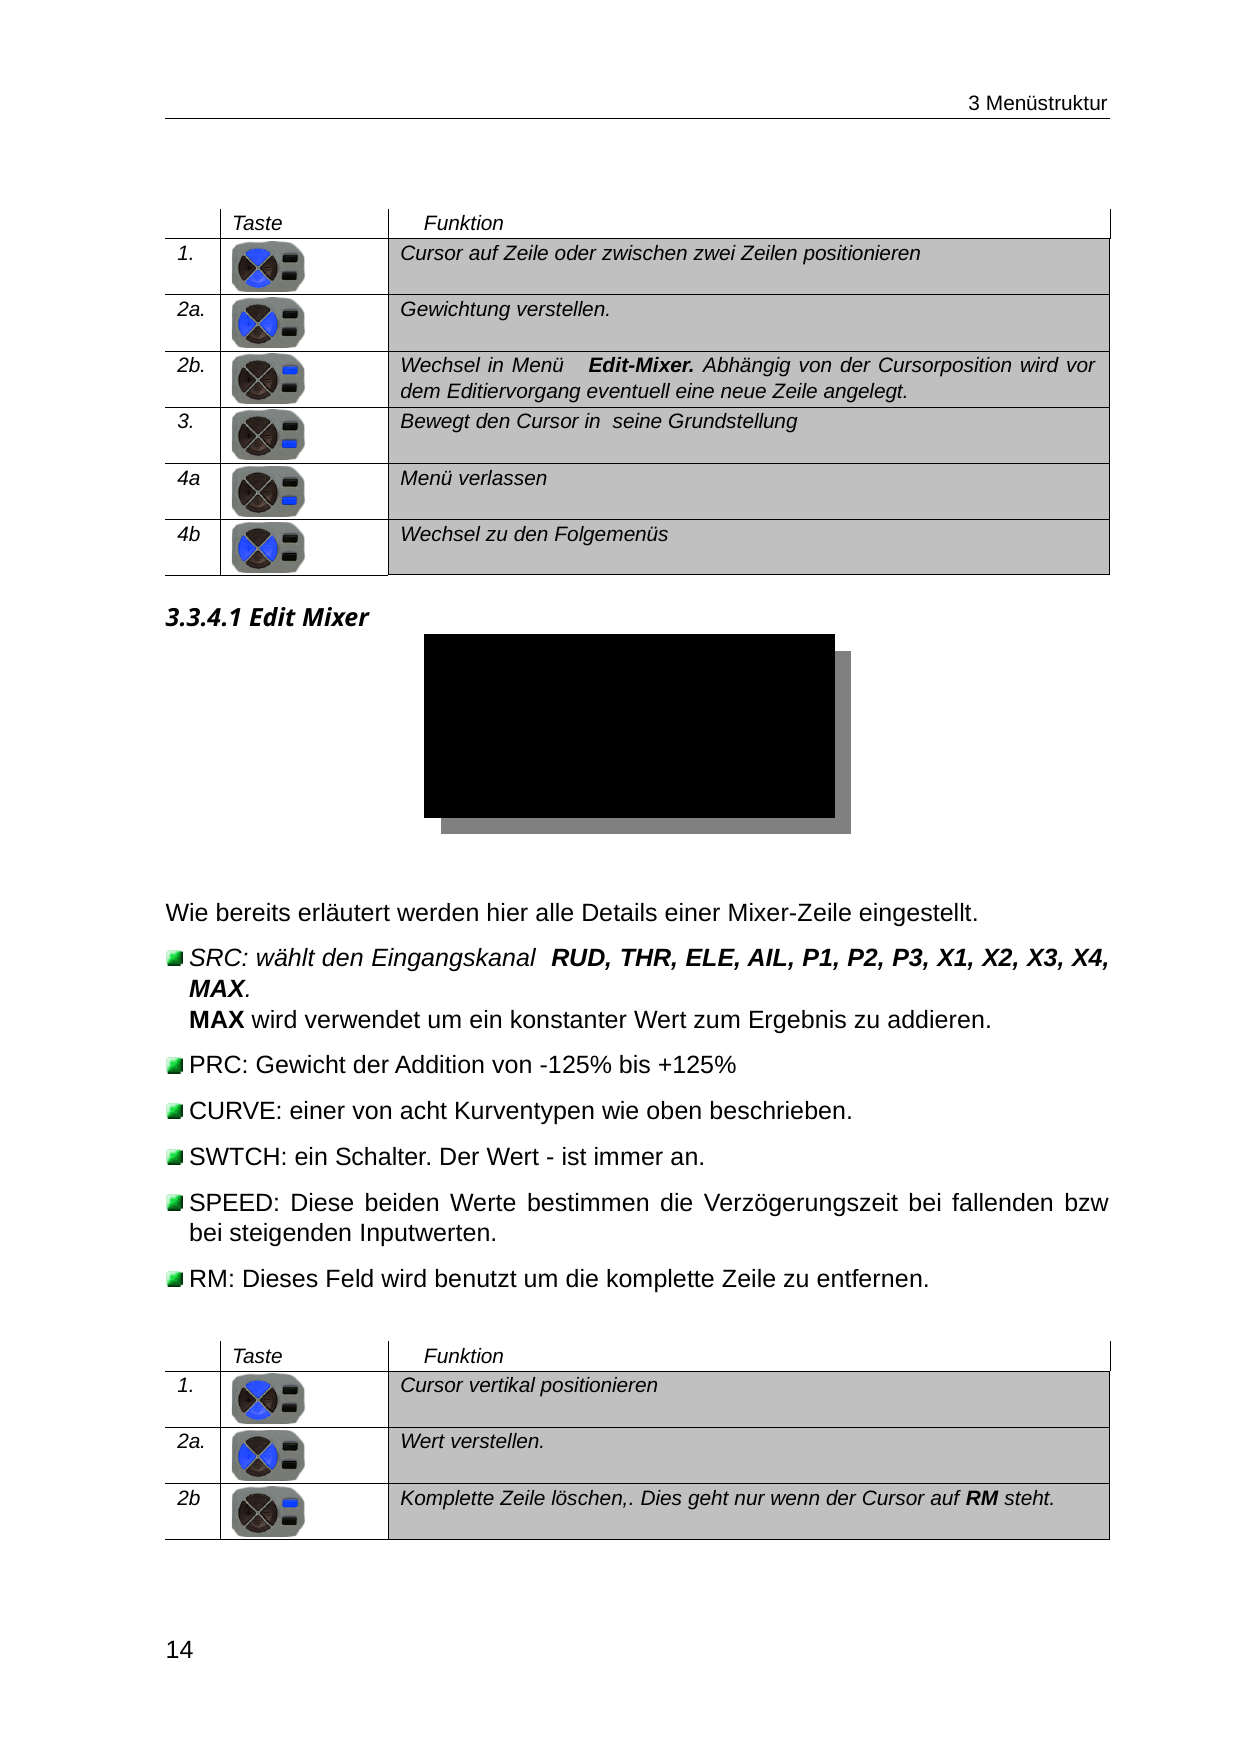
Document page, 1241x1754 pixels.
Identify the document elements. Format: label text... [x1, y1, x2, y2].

table_cell 1. [165, 239, 220, 294]
picture [231, 353, 306, 404]
picture [231, 409, 306, 460]
table_header Funktion [389, 209, 1110, 238]
table_cell Menü verlassen [389, 464, 1109, 519]
list SRC: wählt den Eingangskanal RUD, THR, ELE, AIL, P1, P2, P3, X1, X2, X3, X4, MAX. MAX wird verwendet um ein konstanter Wert zum Ergebnis zu addieren. [165, 944, 1110, 1034]
picture [231, 297, 306, 348]
picture [231, 1486, 306, 1537]
table_cell 2b. [165, 352, 220, 407]
table_cell [221, 295, 388, 351]
list CURVE: einer von acht Kurventypen wie oben beschrieben. [165, 1097, 1110, 1125]
table_cell Wert verstellen. [389, 1428, 1109, 1483]
table_header Taste [221, 209, 388, 238]
table_cell 3. [165, 408, 220, 463]
list SPEED: Diese beiden Werte bestimmen die Verzögerungszeit bei fallenden bzw bei steigenden Inputwerten. [165, 1188, 1110, 1247]
text Wie bereits erläutert werden hier alle Details einer Mixer-Zeile eingestellt. [165, 898, 1110, 926]
picture [166, 1057, 183, 1074]
table_cell Cursor auf Zeile oder zwischen zwei Zeilen positionieren [389, 239, 1109, 294]
list SWTCH: ein Schalter. Der Wert - ist immer an. [165, 1143, 1110, 1171]
table_cell 1. [165, 1372, 220, 1427]
table_cell [221, 239, 388, 294]
picture [231, 522, 306, 573]
table_cell [221, 408, 388, 463]
table_cell 2a. [165, 295, 220, 351]
table_cell 2b [165, 1484, 220, 1539]
picture [166, 950, 183, 966]
picture [166, 1194, 183, 1211]
subtitle Edit Mixer [165, 600, 1110, 634]
list RM: Dieses Feld wird benutzt um die komplette Zeile zu entfernen. [165, 1265, 1110, 1293]
table_cell 4b [165, 520, 220, 575]
table_cell 4a [165, 464, 220, 519]
picture [231, 1373, 306, 1424]
table_cell Cursor vertikal positionieren [389, 1372, 1109, 1427]
picture [166, 1271, 183, 1287]
table_cell [221, 1484, 388, 1539]
picture [166, 1149, 183, 1165]
table_cell [221, 1372, 388, 1427]
list PRC: Gewicht der Addition von -125% bis +125% [165, 1051, 1110, 1079]
picture [231, 241, 306, 292]
table_cell Wechsel in Menü Edit-Mixer. Abhängig von der Cursorposition wird vor dem Editiervorgang eventuell eine neue Zeile angelegt. [389, 352, 1109, 407]
table_header Taste [221, 1341, 388, 1371]
table_cell [221, 352, 388, 407]
table_header [165, 1341, 220, 1371]
table_header Funktion [389, 1341, 1110, 1371]
table_cell [221, 1428, 388, 1483]
table_cell 2a. [165, 1428, 220, 1483]
picture [231, 466, 306, 517]
table_cell [221, 520, 388, 575]
picture [231, 1430, 306, 1481]
picture [166, 1103, 183, 1119]
table_cell Wechsel zu den Folgemenüs [389, 520, 1109, 574]
table_cell Komplette Zeile löschen,. Dies geht nur wenn der Cursor auf RM steht. [389, 1484, 1109, 1539]
table_cell [221, 464, 388, 519]
table_header [165, 209, 220, 238]
table_cell Bewegt den Cursor in seine Grundstellung [389, 408, 1109, 463]
table_cell Gewichtung verstellen. [389, 295, 1109, 351]
